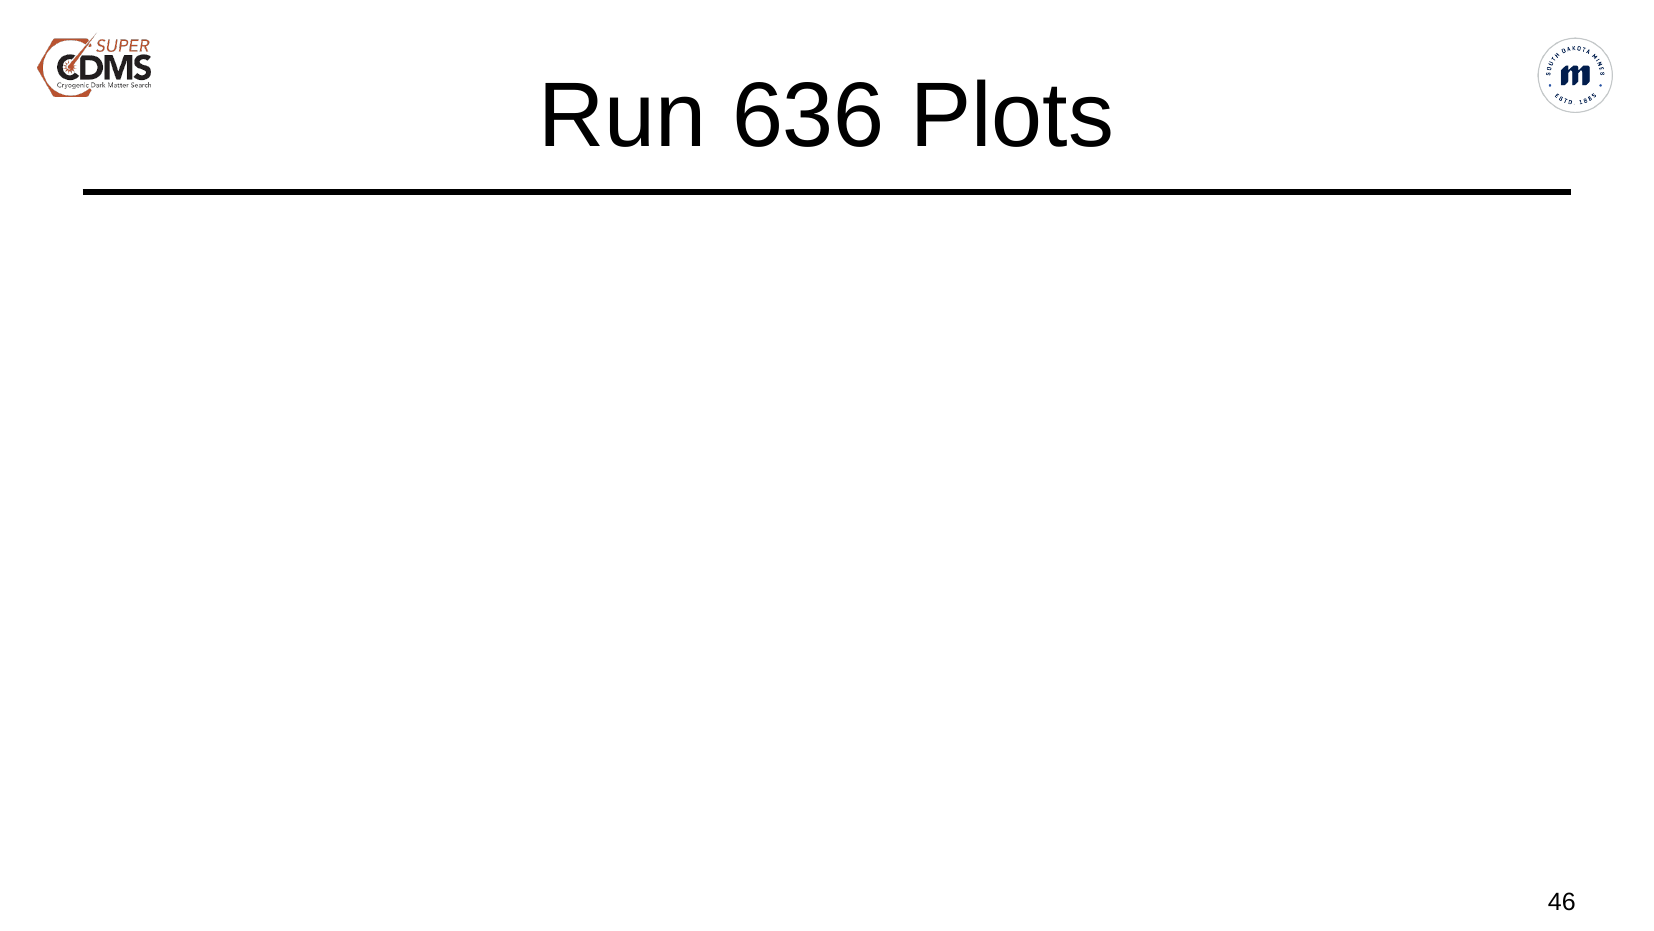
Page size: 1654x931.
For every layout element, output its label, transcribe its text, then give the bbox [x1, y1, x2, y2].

picture [1571, 37, 1613, 113]
title Run 636 Plots [82, 37, 1571, 193]
picture [37, 32, 151, 97]
